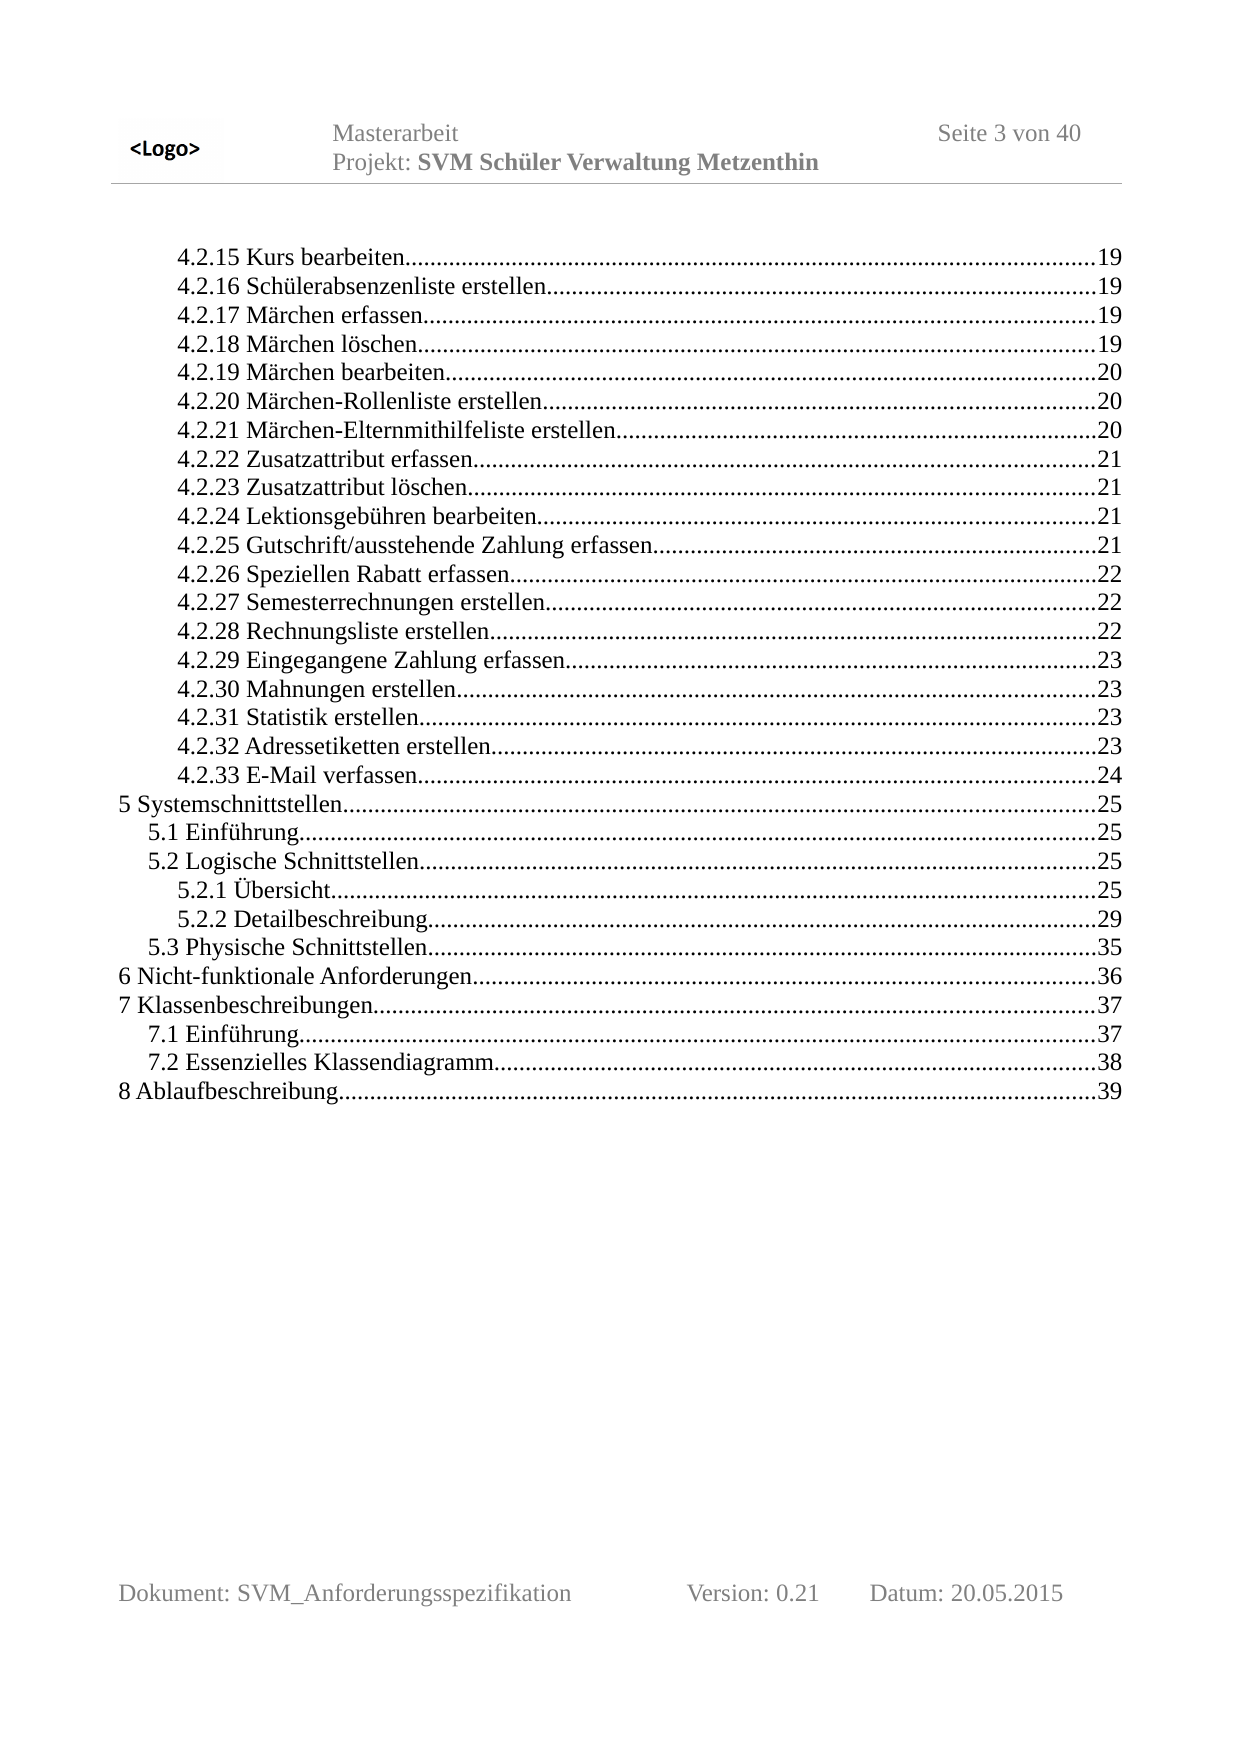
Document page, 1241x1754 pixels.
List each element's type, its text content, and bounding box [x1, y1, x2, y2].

text 4.2.28 Rechnungsliste erstellen 22 [177, 616, 1122, 645]
text 7 Klassenbeschreibungen 37 [118, 990, 1122, 1019]
text 8 Ablaufbeschreibung 39 [118, 1076, 1122, 1105]
text 4.2.29 Eingegangene Zahlung erfassen 23 [177, 645, 1122, 674]
text 7.2 Essenzielles Klassendiagramm 38 [148, 1047, 1122, 1076]
text 7.1 Einführung 37 [148, 1019, 1122, 1047]
text 5.1 Einführung 25 [148, 817, 1122, 846]
text 4.2.21 Märchen-Elternmithilfeliste erstellen 20 [177, 415, 1122, 444]
text 4.2.19 Märchen bearbeiten 20 [177, 357, 1122, 386]
text 4.2.15 Kurs bearbeiten 19 [177, 242, 1122, 271]
text 4.2.16 Schülerabsenzenliste erstellen 19 [177, 271, 1122, 300]
text 4.2.26 Speziellen Rabatt erfassen 22 [177, 559, 1122, 587]
text 4.2.17 Märchen erfassen 19 [177, 300, 1122, 329]
picture [118, 118, 224, 183]
text 4.2.18 Märchen löschen 19 [177, 329, 1122, 357]
text 5.2 Logische Schnittstellen 25 [148, 846, 1122, 875]
text 5.2.2 Detailbeschreibung 29 [177, 904, 1122, 932]
text 4.2.22 Zusatzattribut erfassen 21 [177, 444, 1122, 472]
text 4.2.30 Mahnungen erstellen 23 [177, 674, 1122, 702]
text 6 Nicht-funktionale Anforderungen 36 [118, 961, 1122, 990]
text 4.2.31 Statistik erstellen 23 [177, 702, 1122, 731]
text 5 Systemschnittstellen 25 [118, 789, 1122, 817]
text 4.2.27 Semesterrechnungen erstellen 22 [177, 587, 1122, 616]
text 4.2.20 Märchen-Rollenliste erstellen 20 [177, 386, 1122, 415]
text 4.2.32 Adressetiketten erstellen 23 [177, 731, 1122, 760]
text 5.3 Physische Schnittstellen 35 [148, 932, 1122, 961]
text 4.2.24 Lektionsgebühren bearbeiten 21 [177, 501, 1122, 530]
text 4.2.33 E-Mail verfassen 24 [177, 760, 1122, 789]
text 5.2.1 Übersicht 25 [177, 875, 1122, 904]
text 4.2.25 Gutschrift/ausstehende Zahlung erfassen 21 [177, 530, 1122, 559]
text 4.2.23 Zusatzattribut löschen 21 [177, 472, 1122, 501]
